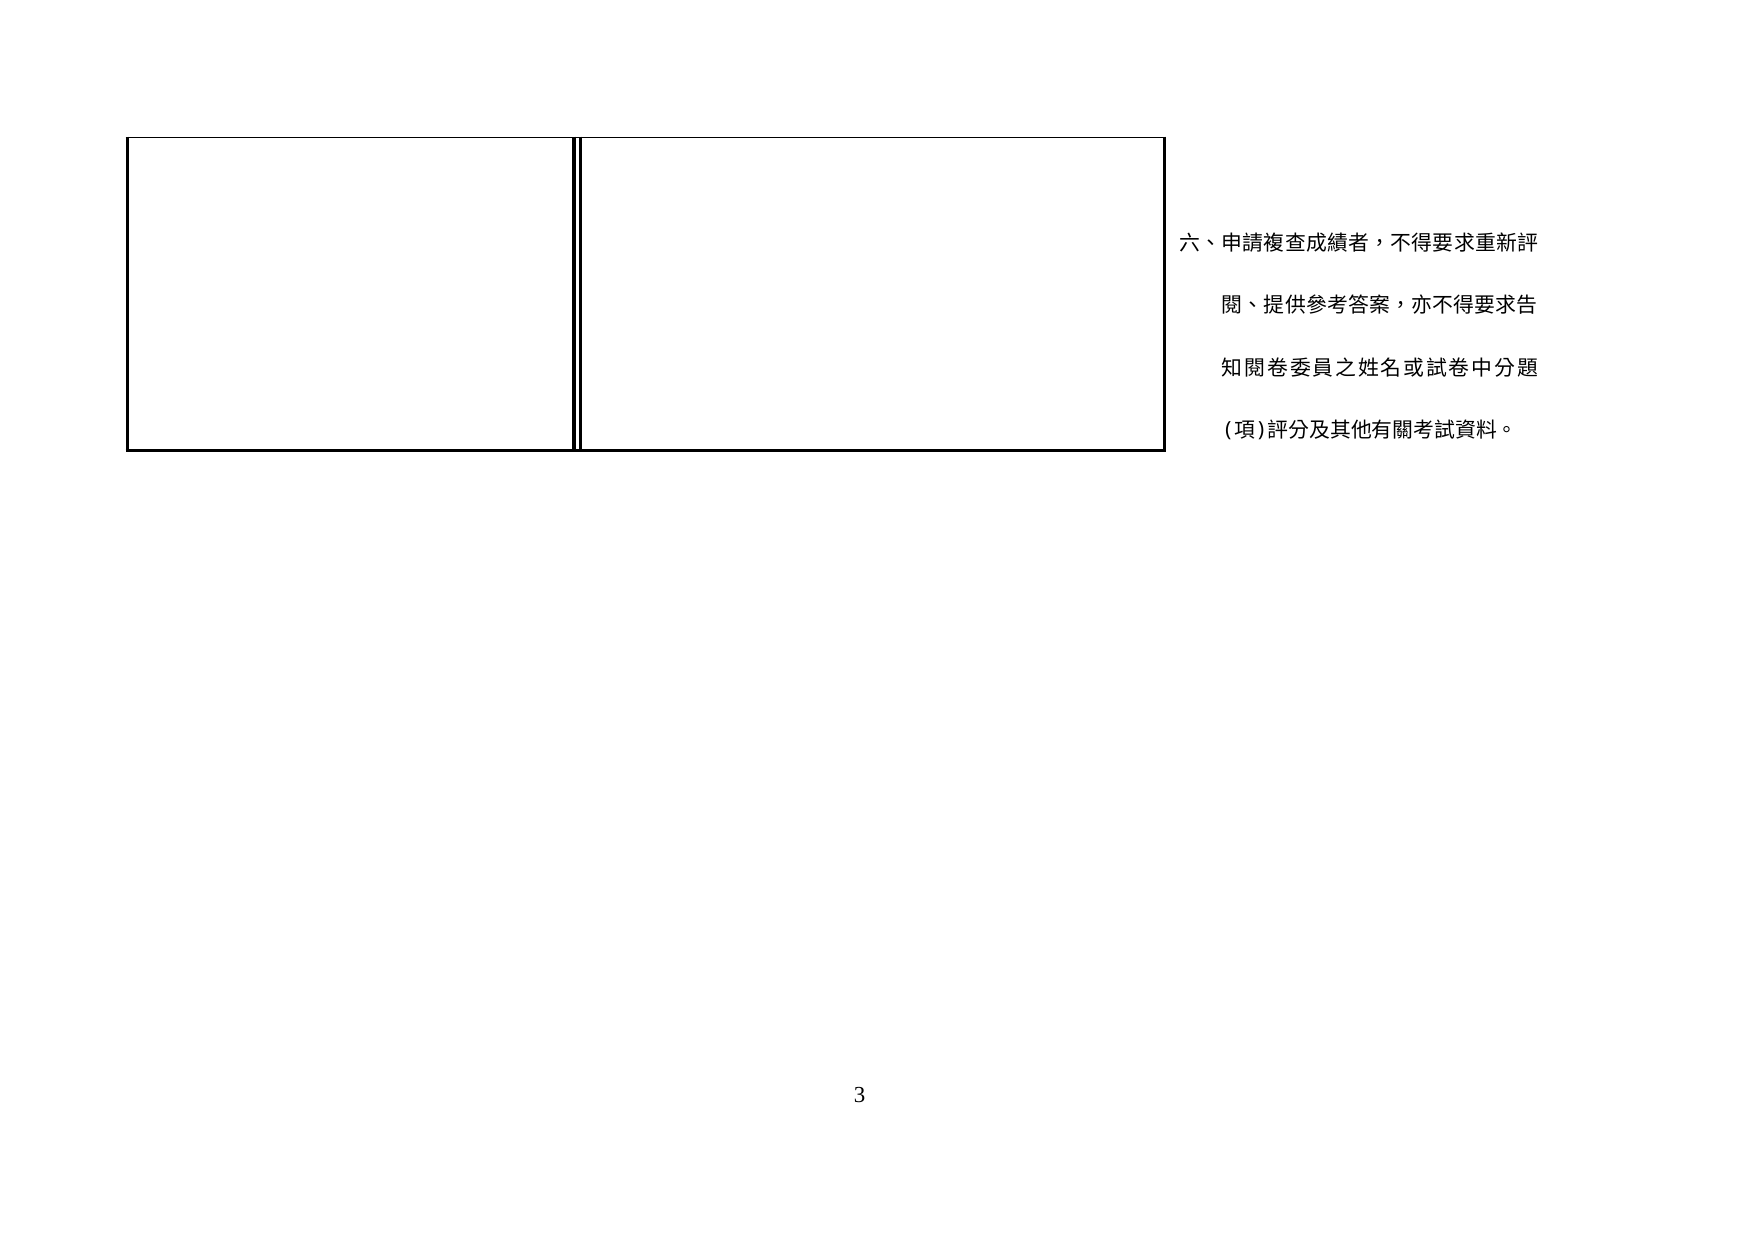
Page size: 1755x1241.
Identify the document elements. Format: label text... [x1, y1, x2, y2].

table_cell [129, 138, 572, 449]
table_cell [582, 138, 1163, 449]
table_header 六、申請複查成績者，不得要求重新評閱、提供參考答案，亦不得要求告知閱卷委員之姓名或試卷中分題(項)評分及其他有關考試資料。 [1166, 137, 1547, 449]
